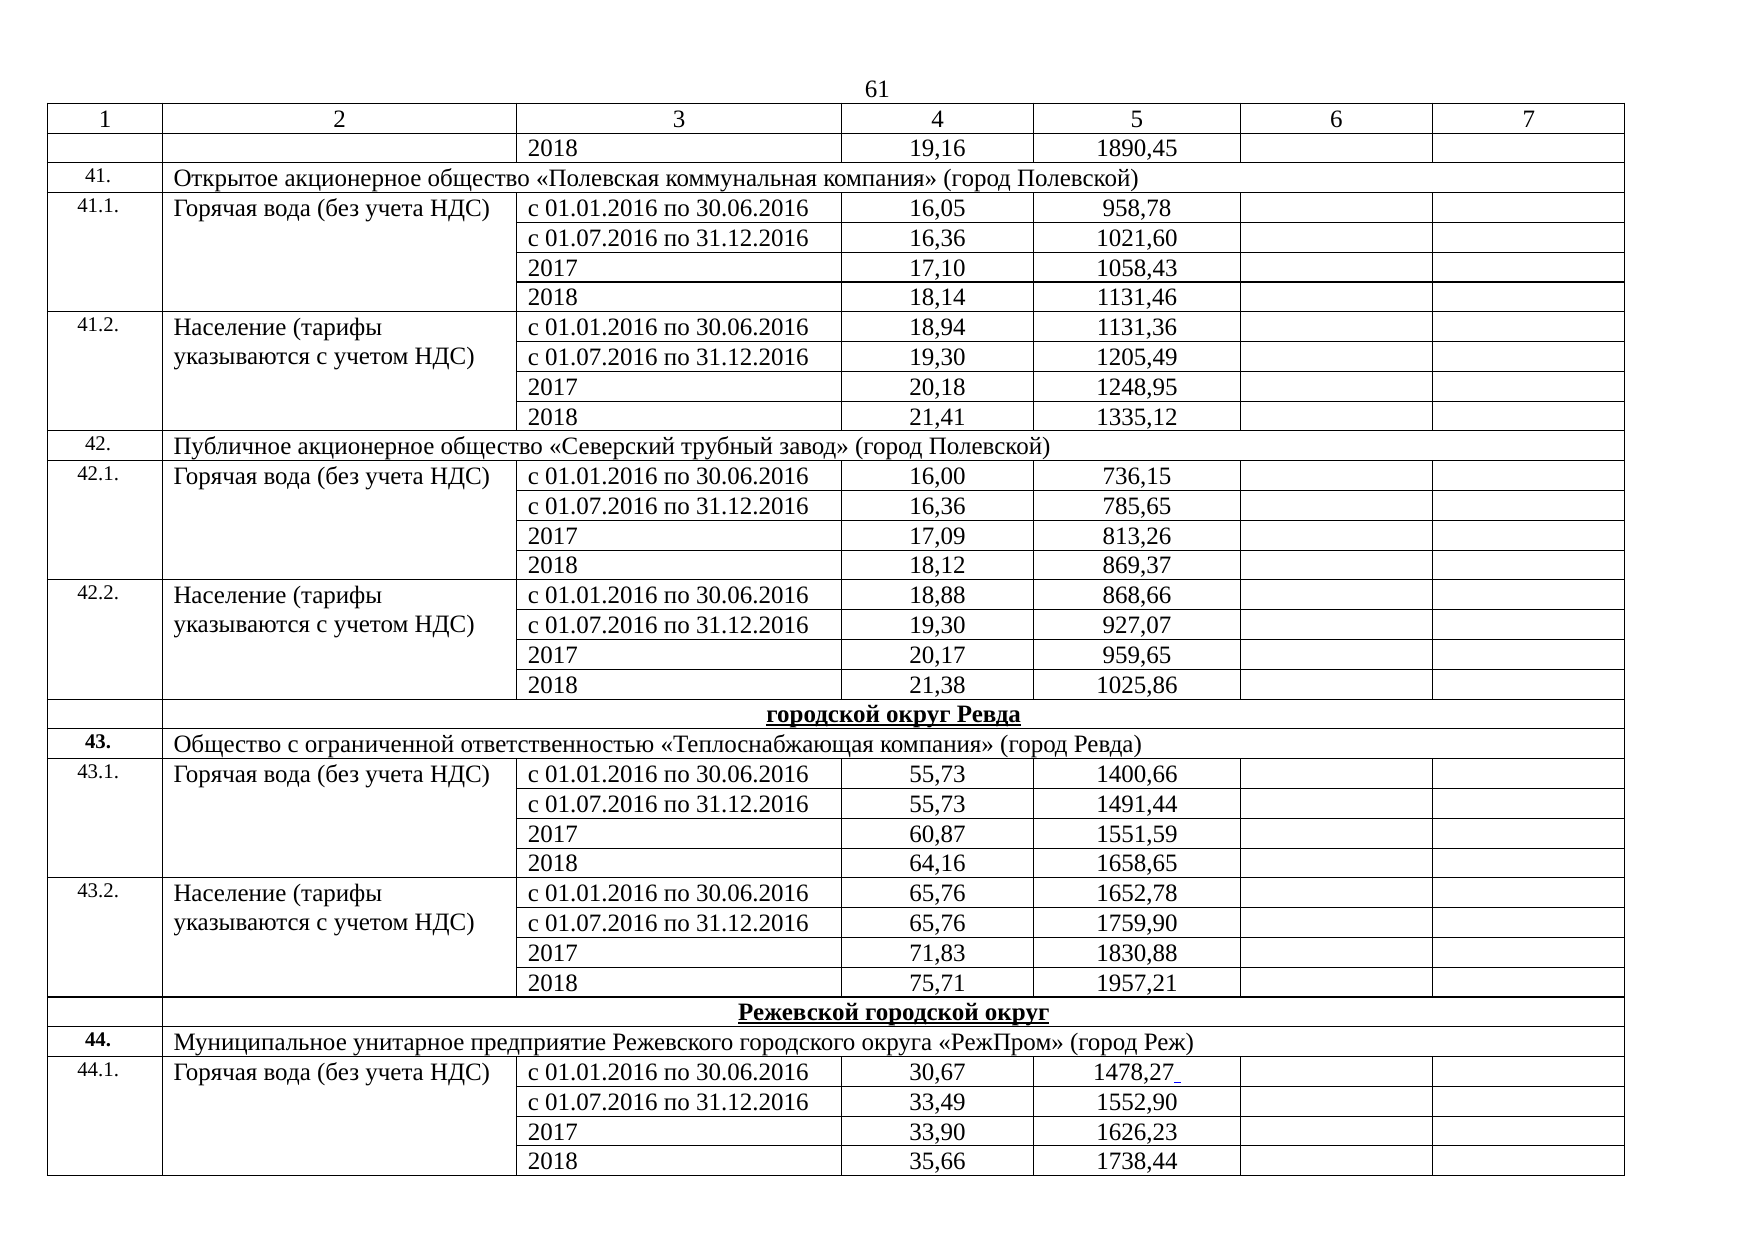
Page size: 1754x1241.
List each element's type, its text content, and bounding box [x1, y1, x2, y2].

table_cell 2018 [517, 849, 841, 877]
table_cell [48, 759, 162, 877]
table_cell [48, 193, 162, 311]
table_cell 1131,36 [1034, 312, 1240, 341]
table_cell 869,37 [1034, 551, 1240, 579]
table_cell [1241, 491, 1432, 520]
table_cell [1433, 1146, 1624, 1175]
table_cell 1058,43 [1034, 253, 1240, 281]
table_cell [1241, 759, 1432, 788]
table_cell [1241, 283, 1432, 311]
table_cell [48, 700, 162, 728]
table_cell 2018 [517, 968, 841, 996]
table_cell [1433, 312, 1624, 341]
table_cell [1241, 908, 1432, 937]
table_cell [1433, 580, 1624, 609]
table_cell 20,18 [842, 372, 1033, 401]
table_cell 2017 [517, 521, 841, 549]
table_cell [48, 431, 162, 460]
table_cell [1433, 402, 1624, 430]
table_cell 1830,88 [1034, 938, 1240, 967]
table_cell [1241, 610, 1432, 639]
table_header 5 [1034, 104, 1240, 132]
table_cell с 01.01.2016 по 30.06.2016 [517, 580, 841, 609]
table_cell [1241, 580, 1432, 609]
table_cell 2018 [517, 402, 841, 430]
table_cell 19,30 [842, 610, 1033, 639]
table_cell 16,05 [842, 193, 1033, 222]
table_cell [1433, 491, 1624, 520]
table_cell 1626,23 [1034, 1117, 1240, 1145]
table_cell 2017 [517, 640, 841, 669]
table_cell [1241, 849, 1432, 877]
table_cell [1241, 461, 1432, 490]
table_cell 1131,46 [1034, 283, 1240, 311]
table_cell [1433, 1087, 1624, 1116]
table_cell 19,16 [842, 134, 1033, 162]
table_cell [1433, 819, 1624, 847]
table_cell [1241, 402, 1432, 430]
table_cell [1433, 670, 1624, 698]
table_cell 33,90 [842, 1117, 1033, 1145]
table_cell 736,15 [1034, 461, 1240, 490]
table_cell [1433, 134, 1624, 162]
table_cell [48, 580, 162, 698]
table_cell 1021,60 [1034, 223, 1240, 252]
table_cell [1433, 461, 1624, 490]
table_cell 64,16 [842, 849, 1033, 877]
table_cell с 01.07.2016 по 31.12.2016 [517, 610, 841, 639]
table_cell [1433, 789, 1624, 818]
table_cell с 01.07.2016 по 31.12.2016 [517, 491, 841, 520]
table_cell 18,12 [842, 551, 1033, 579]
table_cell [1433, 342, 1624, 371]
table_cell [48, 998, 162, 1026]
table_cell городской округ Ревда [163, 700, 1624, 728]
table_cell с 01.07.2016 по 31.12.2016 [517, 789, 841, 818]
table_cell 1738,44 [1034, 1146, 1240, 1175]
table_cell 55,73 [842, 759, 1033, 788]
table_cell [1241, 551, 1432, 579]
table_cell 1759,90 [1034, 908, 1240, 937]
table_cell [1433, 372, 1624, 401]
table_cell [1241, 938, 1432, 967]
table_cell 2017 [517, 253, 841, 281]
table_cell [1241, 193, 1432, 222]
table_cell с 01.01.2016 по 30.06.2016 [517, 759, 841, 788]
table_cell Горячая вода (без учета НДС) [163, 1057, 516, 1175]
table_cell 19,30 [842, 342, 1033, 371]
table_cell 2018 [517, 283, 841, 311]
table_cell [1433, 908, 1624, 937]
table_cell с 01.01.2016 по 30.06.2016 [517, 461, 841, 490]
table_cell 18,88 [842, 580, 1033, 609]
table_cell 1400,66 [1034, 759, 1240, 788]
table_cell [1433, 878, 1624, 907]
table_cell 868,66 [1034, 580, 1240, 609]
table_cell Горячая вода (без учета НДС) [163, 193, 516, 311]
table_cell 18,94 [842, 312, 1033, 341]
table_cell 17,09 [842, 521, 1033, 549]
table_cell Горячая вода (без учета НДС) [163, 461, 516, 579]
table_cell [1433, 759, 1624, 788]
table_cell [48, 312, 162, 430]
table_cell [1241, 372, 1432, 401]
table_cell [1241, 521, 1432, 549]
table_cell 71,83 [842, 938, 1033, 967]
table_cell [1433, 283, 1624, 311]
table_cell [1241, 342, 1432, 371]
table_cell 20,17 [842, 640, 1033, 669]
table_cell 813,26 [1034, 521, 1240, 549]
table_cell 1957,21 [1034, 968, 1240, 996]
table_cell [1241, 1117, 1432, 1145]
table_cell 16,00 [842, 461, 1033, 490]
table_cell 1025,86 [1034, 670, 1240, 698]
table_cell с 01.07.2016 по 31.12.2016 [517, 1087, 841, 1116]
table_cell 65,76 [842, 878, 1033, 907]
table_cell [1241, 223, 1432, 252]
table_cell [1241, 312, 1432, 341]
table_cell 2017 [517, 938, 841, 967]
table_cell Режевской городской округ [163, 998, 1624, 1026]
table_cell [1433, 193, 1624, 222]
table_cell 2018 [517, 1146, 841, 1175]
table_cell с 01.07.2016 по 31.12.2016 [517, 223, 841, 252]
table_cell 2017 [517, 1117, 841, 1145]
table_cell [1433, 1057, 1624, 1086]
table_cell 1658,65 [1034, 849, 1240, 877]
table_cell [1433, 1117, 1624, 1145]
table_cell 958,78 [1034, 193, 1240, 222]
table_cell 959,65 [1034, 640, 1240, 669]
table_header 1 [48, 104, 162, 132]
table_cell [163, 134, 516, 162]
table_cell [1241, 1087, 1432, 1116]
table_cell [1241, 670, 1432, 698]
table_cell [48, 729, 162, 758]
table_cell [1433, 640, 1624, 669]
table_cell [48, 1057, 162, 1175]
table_cell 1491,44 [1034, 789, 1240, 818]
table_cell Публичное акционерное общество «Северский трубный завод» (город Полевской) [163, 431, 1624, 460]
table_cell 1551,59 [1034, 819, 1240, 847]
table_cell [48, 163, 162, 192]
table_cell 75,71 [842, 968, 1033, 996]
table_cell 2018 [517, 551, 841, 579]
table_cell Горячая вода (без учета НДС) [163, 759, 516, 877]
table_cell 33,49 [842, 1087, 1033, 1116]
table_cell с 01.01.2016 по 30.06.2016 [517, 312, 841, 341]
table_cell Население (тарифы указываются с учетом НДС) [163, 878, 516, 996]
table_cell [48, 878, 162, 996]
table_header 2 [163, 104, 516, 132]
table_cell [1433, 551, 1624, 579]
table_cell [1433, 849, 1624, 877]
table_header 6 [1241, 104, 1432, 132]
table_cell [1241, 253, 1432, 281]
table_cell [1433, 610, 1624, 639]
table_cell Население (тарифы указываются с учетом НДС) [163, 580, 516, 698]
table_cell 1478,27 [1034, 1057, 1240, 1086]
table_cell 21,41 [842, 402, 1033, 430]
table_cell Открытое акционерное общество «Полевская коммунальная компания» (город Полевской) [163, 163, 1624, 192]
table_cell с 01.07.2016 по 31.12.2016 [517, 908, 841, 937]
table_cell 65,76 [842, 908, 1033, 937]
table_cell с 01.01.2016 по 30.06.2016 [517, 1057, 841, 1086]
table_cell 785,65 [1034, 491, 1240, 520]
table_cell с 01.01.2016 по 30.06.2016 [517, 193, 841, 222]
table_cell 2017 [517, 372, 841, 401]
table_cell 18,14 [842, 283, 1033, 311]
table_cell [48, 134, 162, 162]
table_cell 16,36 [842, 491, 1033, 520]
table_header 3 [517, 104, 841, 132]
table_cell 1890,45 [1034, 134, 1240, 162]
table_cell 16,36 [842, 223, 1033, 252]
table_header 4 [842, 104, 1033, 132]
table_cell [1241, 878, 1432, 907]
table_cell 2018 [517, 134, 841, 162]
table_cell 30,67 [842, 1057, 1033, 1086]
table_cell [1433, 521, 1624, 549]
table_cell [1241, 1057, 1432, 1086]
table_cell 55,73 [842, 789, 1033, 818]
table_cell 35,66 [842, 1146, 1033, 1175]
table_cell [1241, 968, 1432, 996]
table_cell 1652,78 [1034, 878, 1240, 907]
table_cell [1241, 640, 1432, 669]
table_cell [1433, 253, 1624, 281]
table_cell 2017 [517, 819, 841, 847]
table_cell Муниципальное унитарное предприятие Режевского городского округа «РежПром» (город Реж) [163, 1027, 1624, 1056]
table_cell Население (тарифы указываются с учетом НДС) [163, 312, 516, 430]
table_cell [48, 461, 162, 579]
table_cell 1335,12 [1034, 402, 1240, 430]
table_header 7 [1433, 104, 1624, 132]
table_cell [1241, 134, 1432, 162]
table_cell с 01.07.2016 по 31.12.2016 [517, 342, 841, 371]
table_cell 1205,49 [1034, 342, 1240, 371]
table_cell [1433, 938, 1624, 967]
table_cell 1552,90 [1034, 1087, 1240, 1116]
table_cell 17,10 [842, 253, 1033, 281]
table_cell [48, 1027, 162, 1056]
table_cell [1433, 968, 1624, 996]
table_cell 2018 [517, 670, 841, 698]
table_cell 21,38 [842, 670, 1033, 698]
table_cell [1241, 789, 1432, 818]
table_cell [1433, 223, 1624, 252]
table_cell 1248,95 [1034, 372, 1240, 401]
table_cell [1241, 1146, 1432, 1175]
table_cell Общество с ограниченной ответственностью «Теплоснабжающая компания» (город Ревда) [163, 729, 1624, 758]
table_cell 60,87 [842, 819, 1033, 847]
table_cell 927,07 [1034, 610, 1240, 639]
table_cell с 01.01.2016 по 30.06.2016 [517, 878, 841, 907]
table_cell [1241, 819, 1432, 847]
